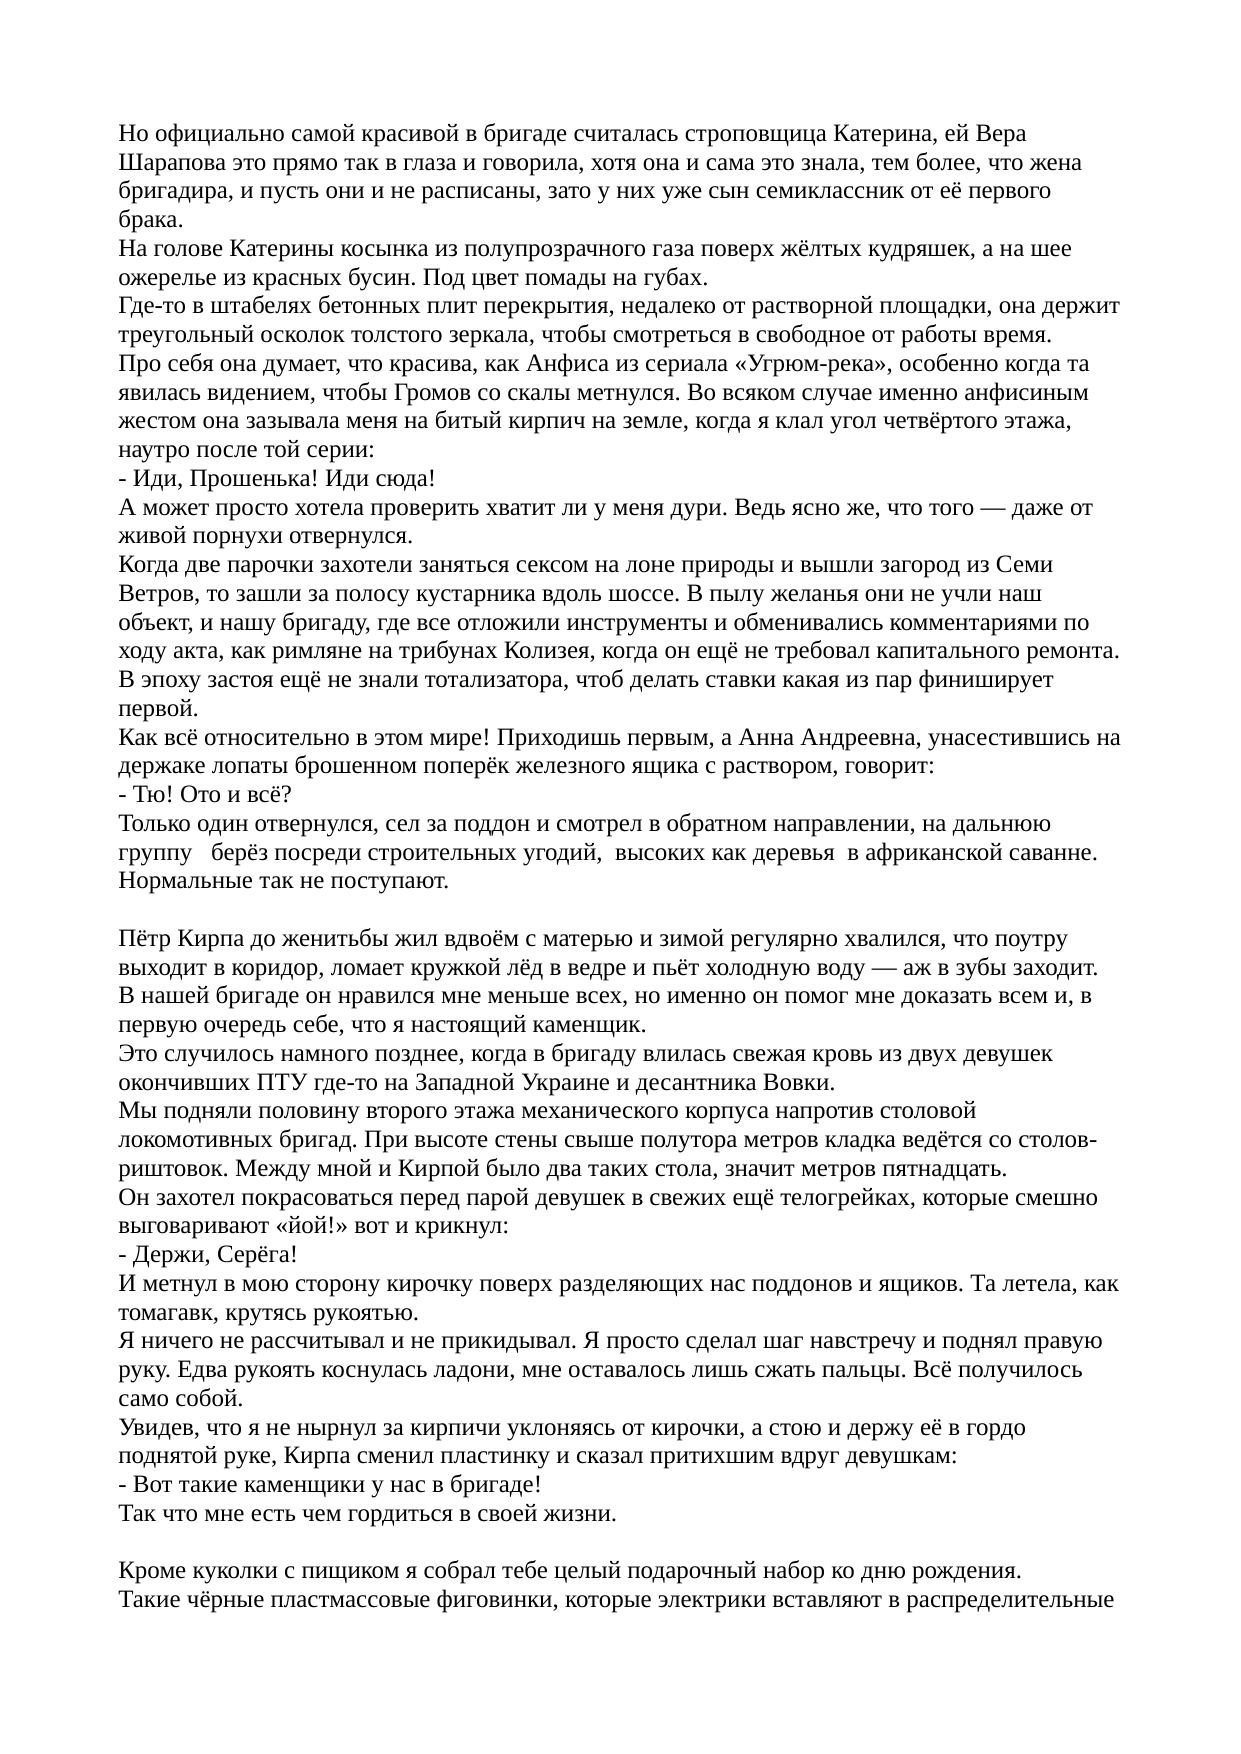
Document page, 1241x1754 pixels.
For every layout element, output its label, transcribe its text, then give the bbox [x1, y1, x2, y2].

text Он захотел покрасоваться перед парой девушек в свежих ещё телогрейках, которые смешно выговаривают «йой!» вот и крикнул: [118, 1182, 1122, 1239]
text Как всё относительно в этом мире! Приходишь первым, а Анна Андреевна, унасестившись на держаке лопаты брошенном поперёк железного ящика с раствором, говорит: [118, 722, 1122, 779]
text Я ничего не рассчитывал и не прикидывал. Я просто сделал шаг навстречу и поднял правую руку. Едва рукоять коснулась ладони, мне оставалось лишь сжать пальцы. Всё получилось само собой. [118, 1326, 1122, 1412]
text Увидев, что я не нырнул за кирпичи уклоняясь от кирочки, а стою и держу её в гордо поднятой руке, Кирпа сменил пластинку и сказал притихшим вдруг девушкам: [118, 1412, 1122, 1469]
text Мы подняли половину второго этажа механического корпуса напротив столовой локомотивных бригад. При высоте стены свыше полутора метров кладка ведётся со столов-риштовок. Между мной и Кирпой было два таких стола, значит метров пятнадцать. [118, 1096, 1122, 1182]
text - Вот такие каменщики у нас в бригаде! [118, 1469, 1122, 1498]
text Но официально самой красивой в бригаде считалась строповщица Катерина, ей Вера Шарапова это прямо так в глаза и говорила, хотя она и сама это знала, тем более, что жена бригадира, и пусть они и не расписаны, зато у них уже сын семиклассник от её первого брака. [118, 118, 1122, 233]
text Только один отвернулся, сел за поддон и смотрел в обратном направлении, на дальнюю группу берёз посреди строительных угодий, высоких как деревья в африканской саванне. Нормальные так не поступают. [118, 808, 1122, 894]
text Так что мне есть чем гордиться в своей жизни. [118, 1498, 1122, 1527]
text А может просто хотела проверить хватит ли у меня дури. Ведь ясно же, что того — даже от живой порнухи отвернулся. [118, 492, 1122, 549]
text - Иди, Прошенька! Иди сюда! [118, 463, 1122, 492]
text В эпоху застоя ещё не знали тотализатора, чтоб делать ставки какая из пар финиширует первой. [118, 664, 1122, 722]
text - Держи, Серёга! [118, 1239, 1122, 1268]
text Пётр Кирпа до женитьбы жил вдвоём с матерью и зимой регулярно хвалился, что поутру выходит в коридор, ломает кружкой лёд в ведре и пьёт холодную воду — аж в зубы заходит. [118, 923, 1122, 981]
text Такие чёрные пластмассовые фиговинки, которые электрики вставляют в распределительные [118, 1584, 1122, 1613]
text Про себя она думает, что красива, как Анфиса из сериала «Угрюм-река», особенно когда та явилась видением, чтобы Громов со скалы метнулся. Во всяком случае именно анфисиным жестом она зазывала меня на битый кирпич на земле, когда я клал угол четвёртого этажа, наутро после той серии: [118, 348, 1122, 463]
text Когда две парочки захотели заняться сексом на лоне природы и вышли загород из Семи Ветров, то зашли за полосу кустарника вдоль шоссе. В пылу желанья они не учли наш объект, и нашу бригаду, где все отложили инструменты и обменивались комментариями по ходу акта, как римляне на трибунах Колизея, когда он ещё не требовал капитального ремонта. [118, 549, 1122, 664]
text На голове Катерины косынка из полупрозрачного газа поверх жёлтых кудряшек, а на шее ожерелье из красных бусин. Под цвет помады на губах. [118, 233, 1122, 291]
text Это случилось намного позднее, когда в бригаду влилась свежая кровь из двух девушек окончивших ПТУ где-то на Западной Украине и десантника Вовки. [118, 1038, 1122, 1096]
text - Тю! Ото и всё? [118, 779, 1122, 808]
text Где-то в штабелях бетонных плит перекрытия, недалеко от растворной площадки, она держит треугольный осколок толстого зеркала, чтобы смотреться в свободное от работы время. [118, 291, 1122, 348]
text Кроме куколки с пищиком я собрал тебе целый подарочный набор ко дню рождения. [118, 1556, 1122, 1584]
text В нашей бригаде он нравился мне меньше всех, но именно он помог мне доказать всем и, в первую очередь себе, что я настоящий каменщик. [118, 981, 1122, 1038]
text И метнул в мою сторону кирочку поверх разделяющих нас поддонов и ящиков. Та летела, как томагавк, крутясь рукоятью. [118, 1268, 1122, 1326]
